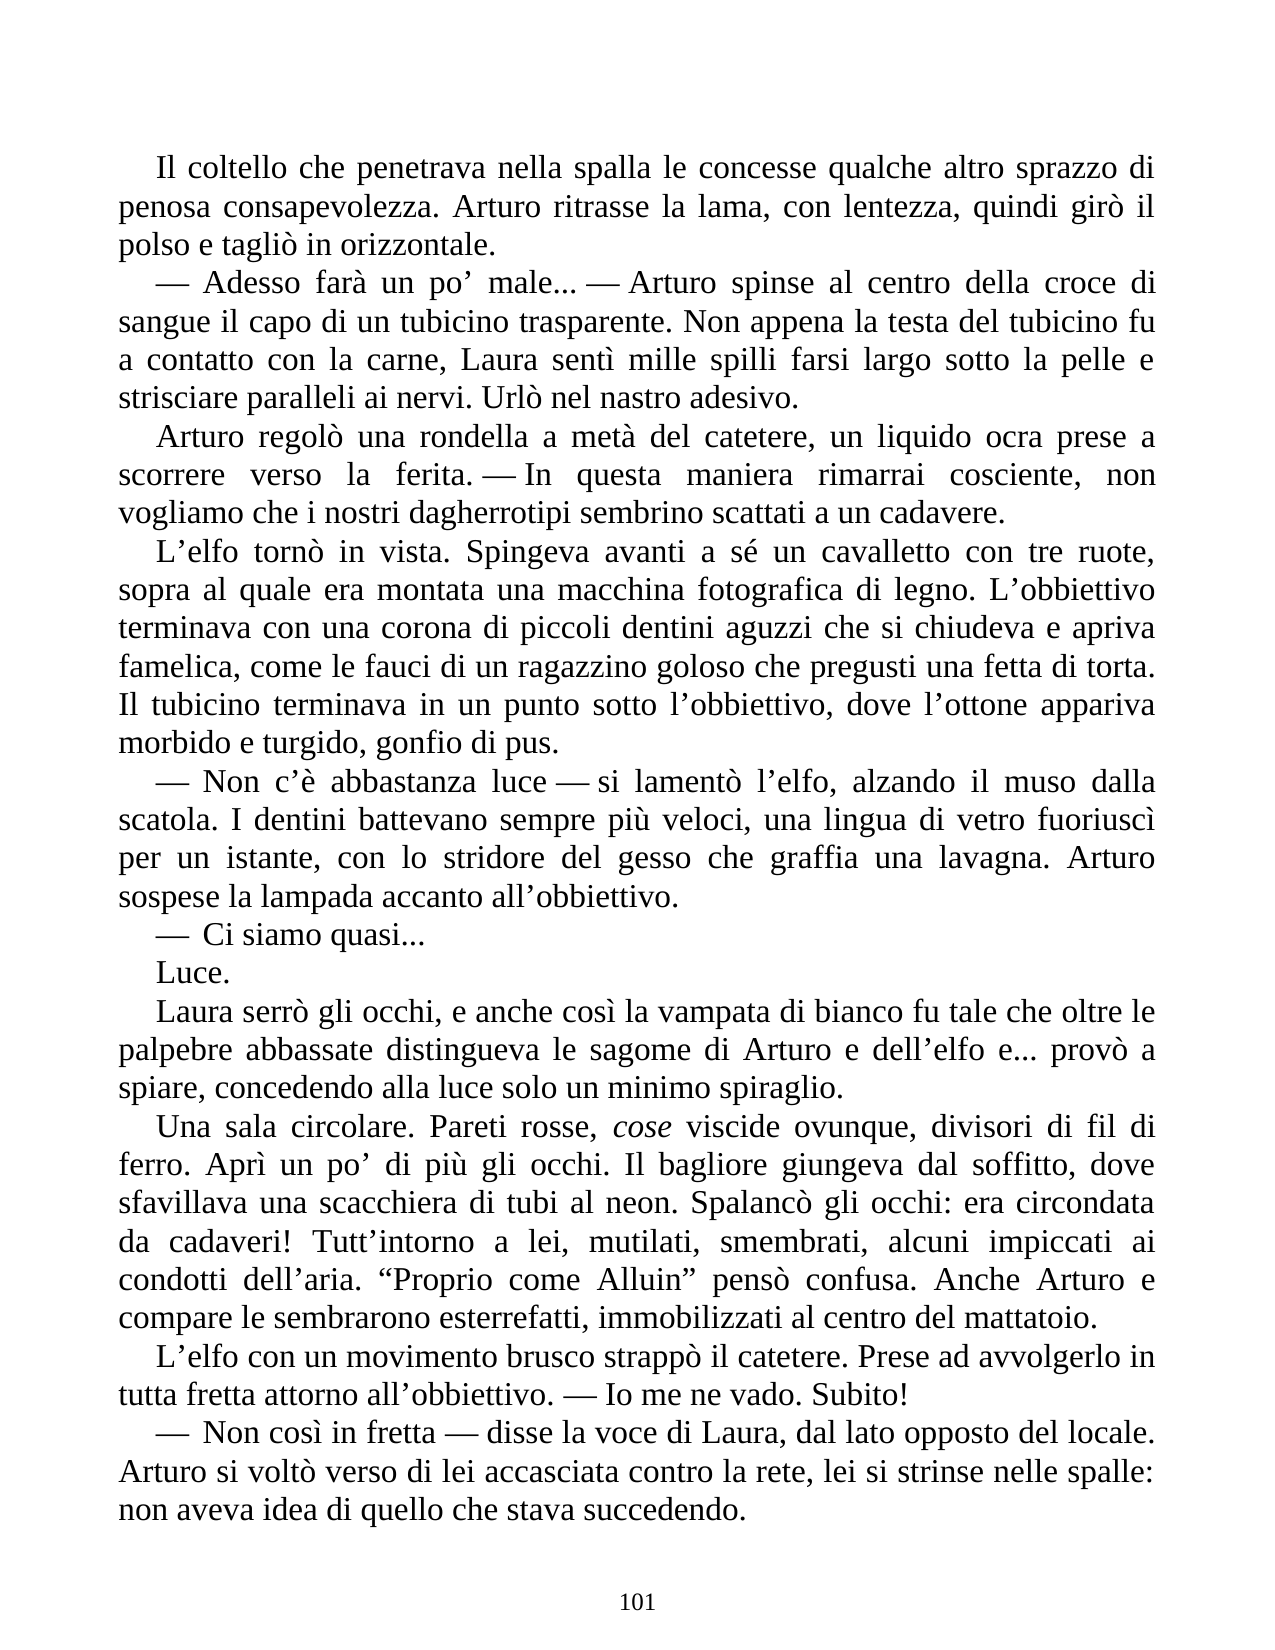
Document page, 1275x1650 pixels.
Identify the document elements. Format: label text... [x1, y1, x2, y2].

text L’elfo tornò in vista. Spingeva avanti a sé un cavalletto con tre ruote, sopra al quale era montata una macchina fotografica di legno. L’obbiettivo terminava con una corona di piccoli dentini aguzzi che si chiudeva e apriva famelica, come le fauci di un ragazzino goloso che pregusti una fetta di torta. Il tubicino terminava in un punto sotto l’obbiettivo, dove l’ottone appariva morbido e turgido, gonfio di pus. [118, 531, 1157, 761]
text Il coltello che penetrava nella spalla le concesse qualche altro sprazzo di penosa consapevolezza. Arturo ritrasse la lama, con lentezza, quindi girò il polso e tagliò in orizzontale. [118, 148, 1157, 263]
text Arturo regolò una rondella a metà del catetere, un liquido ocra prese a scorrere verso la ferita. — In questa maniera rimarrai cosciente, non vogliamo che i nostri dagherrotipi sembrino scattati a un cadavere. [118, 416, 1157, 531]
text — Ci siamo quasi... [118, 914, 1157, 953]
text — Adesso farà un po’ male... — Arturo spinse al centro della croce di sangue il capo di un tubicino trasparente. Non appena la testa del tubicino fu a contatto con la carne, Laura sentì mille spilli farsi largo sotto la pelle e strisciare paralleli ai nervi. Urlò nel nastro adesivo. [118, 263, 1157, 416]
text — Non c’è abbastanza luce — si lamentò l’elfo, alzando il muso dalla scatola. I dentini battevano sempre più veloci, una lingua di vetro fuoriuscì per un istante, con lo stridore del gesso che graffia una lavagna. Arturo sospese la lampada accanto all’obbiettivo. [118, 761, 1157, 914]
text L’elfo con un movimento brusco strappò il catetere. Prese ad avvolgerlo in tutta fretta attorno all’obbiettivo. — Io me ne vado. Subito! [118, 1336, 1157, 1413]
text Luce. [118, 953, 1157, 991]
text — Non così in fretta — disse la voce di Laura, dal lato opposto del locale. Arturo si voltò verso di lei accasciata contro la rete, lei si strinse nelle spalle: non aveva idea di quello che stava succedendo. [118, 1413, 1157, 1528]
text Laura serrò gli occhi, e anche così la vampata di bianco fu tale che oltre le palpebre abbassate distingueva le sagome di Arturo e dell’elfo e... provò a spiare, concedendo alla luce solo un minimo spiraglio. [118, 991, 1157, 1106]
text Una sala circolare. Pareti rosse, cose viscide ovunque, divisori di fil di ferro. Aprì un po’ di più gli occhi. Il bagliore giungeva dal soffitto, dove sfavillava una scacchiera di tubi al neon. Spalancò gli occhi: era circondata da cadaveri! Tutt’intorno a lei, mutilati, smembrati, alcuni impiccati ai condotti dell’aria. “Proprio come Alluin” pensò confusa. Anche Arturo e compare le sembrarono esterrefatti, immobilizzati al centro del mattatoio. [118, 1106, 1157, 1336]
